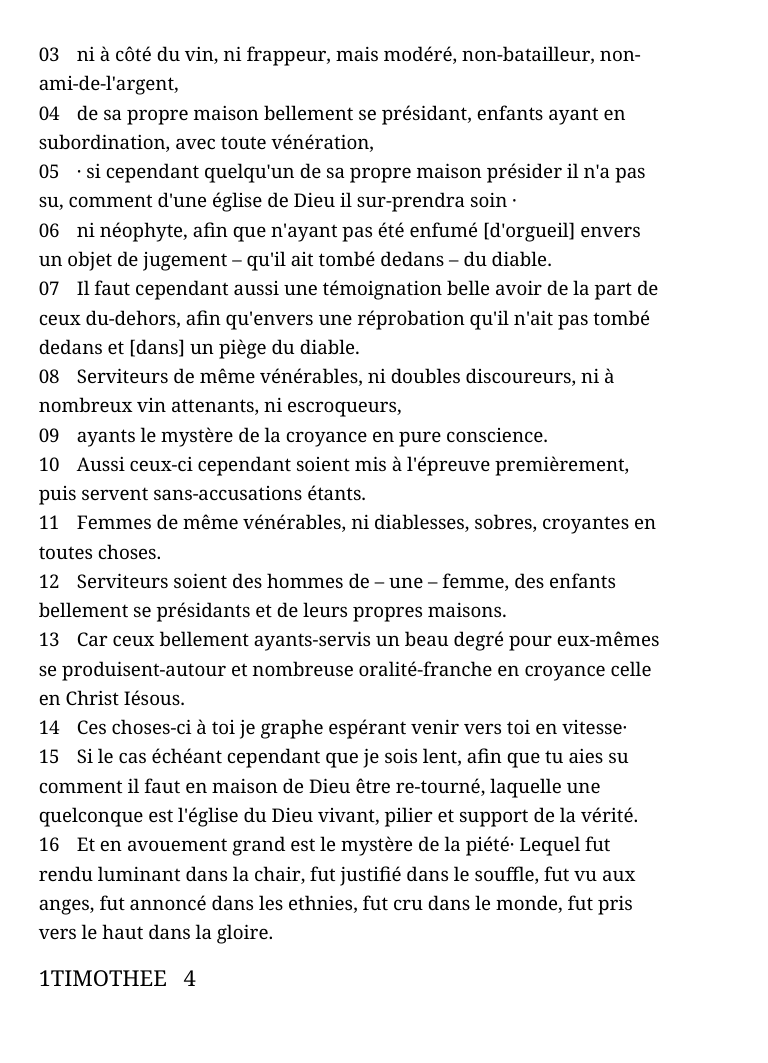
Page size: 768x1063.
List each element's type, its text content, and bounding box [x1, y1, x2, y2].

text 03 ni à côté du vin, ni frappeur, mais modéré, non-batailleur, non-ami-de-l'argent, 04 de sa propre maison bellement se présidant, enfants ayant en subordination, avec toute vénération, 05 · si cependant quelqu'un de sa propre maison présider il n'a pas su, comment d'une église de Dieu il sur-prendra soin · 06 ni néophyte, afin que n'ayant pas été enfumé [d'orgueil] envers un objet de jugement – qu'il ait tombé dedans – du diable. 07 Il faut cependant aussi une témoignation belle avoir de la part de ceux du-dehors, afin qu'envers une réprobation qu'il n'ait pas tombé dedans et [dans] un piège du diable. 08 Serviteurs de même vénérables, ni doubles discoureurs, ni à nombreux vin attenants, ni escroqueurs, 09 ayants le mystère de la croyance en pure conscience. 10 Aussi ceux-ci cependant soient mis à l'épreuve premièrement, puis servent sans-accusations étants. 11 Femmes de même vénérables, ni diablesses, sobres, croyantes en toutes choses. 12 Serviteurs soient des hommes de – une – femme, des enfants bellement se présidants et de leurs propres maisons. 13 Car ceux bellement ayants-servis un beau degré pour eux-mêmes se produisent-autour et nombreuse oralité-franche en croyance celle en Christ Iésous. 14 Ces choses-ci à toi je graphe espérant venir vers toi en vitesse· 15 Si le cas échéant cependant que je sois lent, afin que tu aies su comment il faut en maison de Dieu être re-tourné, laquelle une quelconque est l'église du Dieu vivant, pilier et support de la vérité. 16 Et en avouement grand est le mystère de la piété· Lequel fut rendu luminant dans la chair, fut justifié dans le souffle, fut vu aux anges, fut annoncé dans les ethnies, fut cru dans le monde, fut pris vers le haut dans la gloire. [38, 41, 667, 945]
text 1TIMOTHEE 4 [38, 963, 667, 993]
